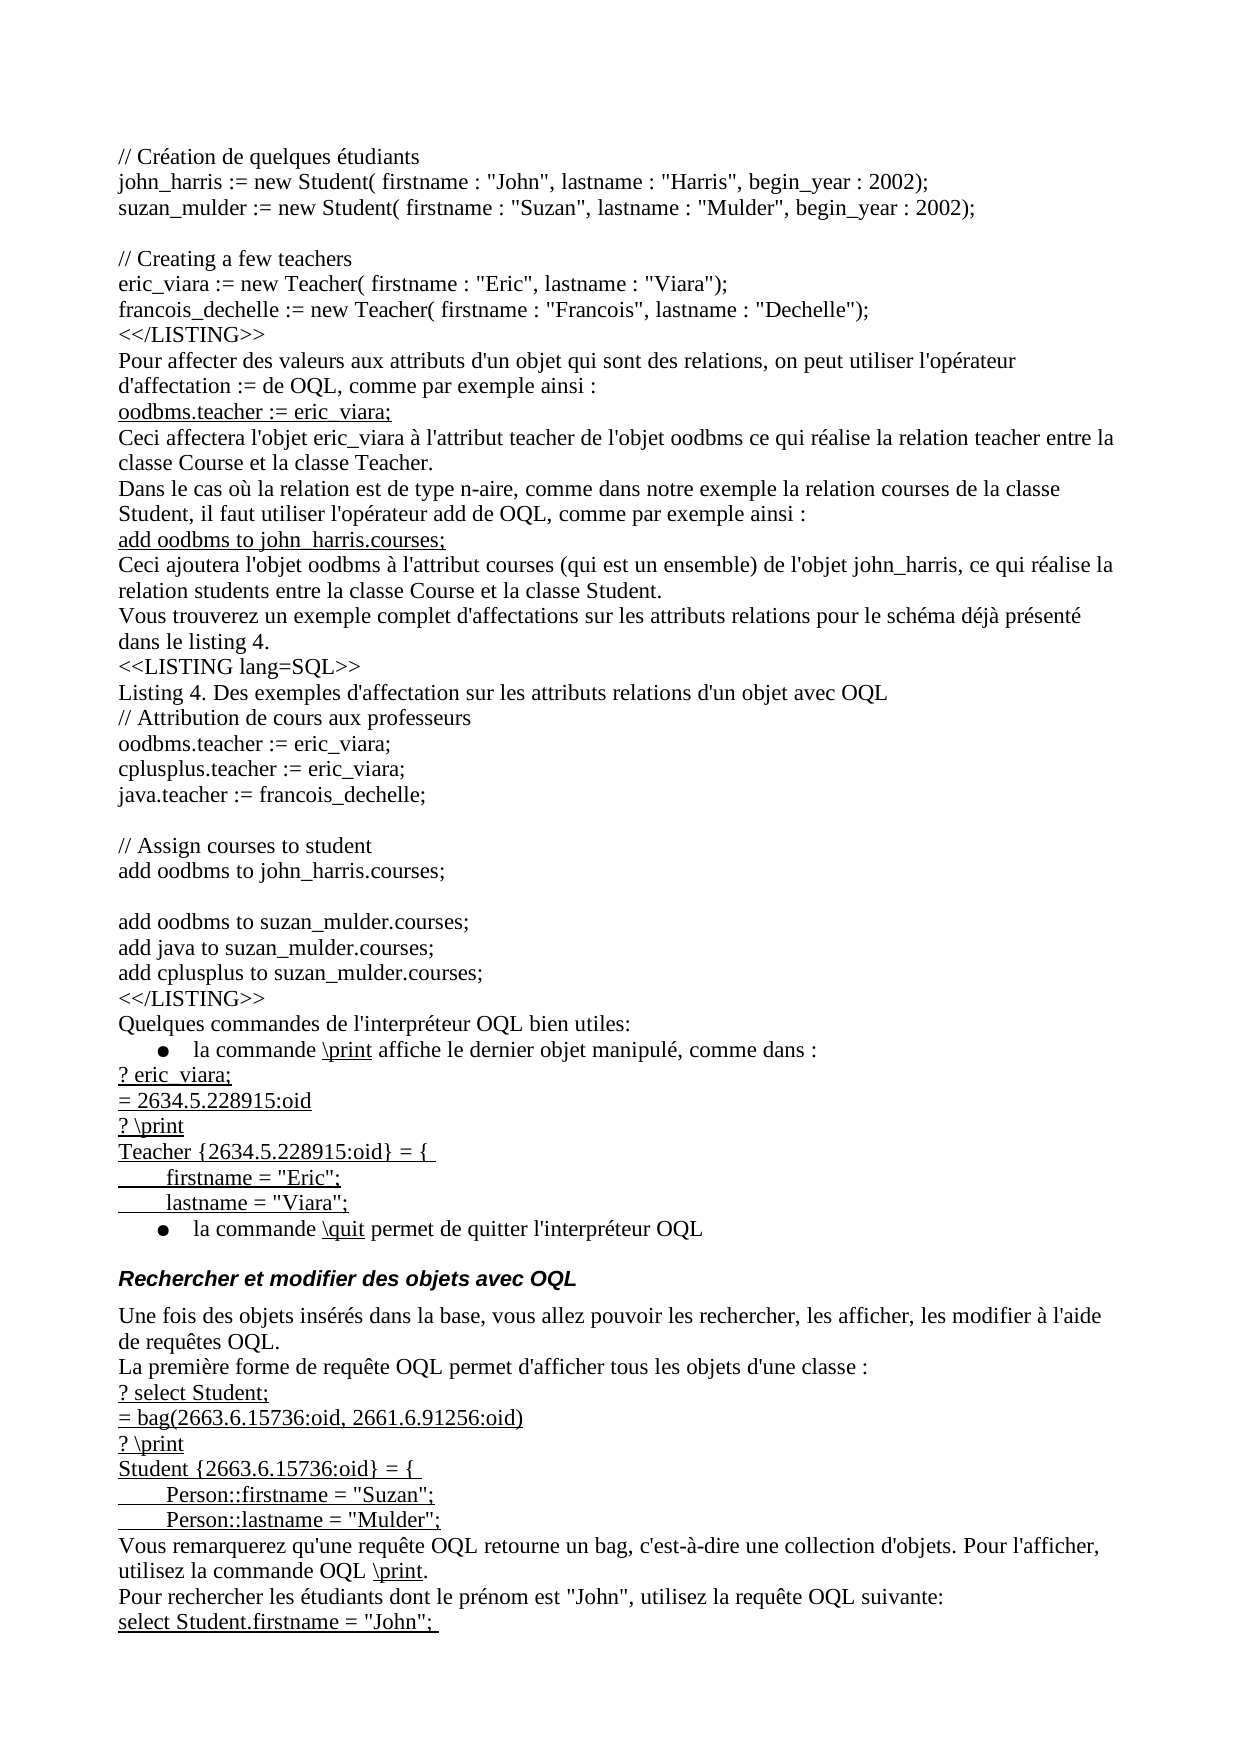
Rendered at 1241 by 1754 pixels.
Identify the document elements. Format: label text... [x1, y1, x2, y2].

text ? select Student; = bag(2663.6.15736:oid, 2661.6.91256:oid) ? \print Student {2663.6.15736:oid} = { Person::firstname = "Suzan"; Person::lastname = "Mulder"; [118, 1379, 1122, 1533]
text Pour rechercher les étudiants dont le prénom est "John", utilisez la requête OQL suivante: [118, 1584, 1122, 1609]
text ? eric_viara; = 2634.5.228915:oid ? \print Teacher {2634.5.228915:oid} = { firstname = "Eric"; lastname = "Viara"; [118, 1062, 1122, 1216]
text // Assign courses to student [118, 833, 1122, 858]
text suzan_mulder := new Student( firstname : "Suzan", lastname : "Mulder", begin_year : 2002); [118, 195, 1122, 220]
list la commande \print affiche le dernier objet manipulé, comme dans : [156, 1037, 1122, 1062]
text <<LISTING lang=SQL>> [118, 654, 1122, 679]
text <</LISTING>> [118, 322, 1122, 348]
text add oodbms to suzan_mulder.courses; [118, 909, 1122, 935]
text add java to suzan_mulder.courses; [118, 935, 1122, 960]
text john_harris := new Student( firstname : "John", lastname : "Harris", begin_year : 2002); [118, 169, 1122, 195]
text // Création de quelques étudiants [118, 144, 1122, 169]
list la commande \quit permet de quitter l'interpréteur OQL [156, 1216, 1122, 1241]
text <</LISTING>> [118, 986, 1122, 1011]
text add cplusplus to suzan_mulder.courses; [118, 960, 1122, 986]
text java.teacher := francois_dechelle; [118, 782, 1122, 807]
text Vous remarquerez qu'une requête OQL retourne un bag, c'est-à-dire une collection d'objets. Pour l'afficher, utilisez la commande OQL \print. [118, 1533, 1122, 1584]
text Ceci ajoutera l'objet oodbms à l'attribut courses (qui est un ensemble) de l'objet john_harris, ce qui réalise la relation students entre la classe Course et la classe Student. [118, 552, 1122, 603]
text // Creating a few teachers [118, 246, 1122, 271]
text oodbms.teacher := eric_viara; [118, 399, 1122, 424]
text Listing 4. Des exemples d'affectation sur les attributs relations d'un objet avec OQL [118, 679, 1122, 705]
text Dans le cas où la relation est de type n-aire, comme dans notre exemple la relation courses de la classe Student, il faut utiliser l'opérateur add de OQL, comme par exemple ainsi : [118, 475, 1122, 526]
text Quelques commandes de l'interpréteur OQL bien utiles: [118, 1011, 1122, 1037]
text francois_dechelle := new Teacher( firstname : "Francois", lastname : "Dechelle"); [118, 297, 1122, 322]
text Vous trouverez un exemple complet d'affectations sur les attributs relations pour le schéma déjà présenté dans le listing 4. [118, 603, 1122, 654]
text La première forme de requête OQL permet d'afficher tous les objets d'une classe : [118, 1354, 1122, 1379]
text add oodbms to john_harris.courses; [118, 858, 1122, 884]
text add oodbms to john_harris.courses; [118, 526, 1122, 552]
text // Attribution de cours aux professeurs [118, 705, 1122, 731]
text eric_viara := new Teacher( firstname : "Eric", lastname : "Viara"); [118, 271, 1122, 297]
text cplusplus.teacher := eric_viara; [118, 756, 1122, 782]
text Pour affecter des valeurs aux attributs d'un objet qui sont des relations, on peut utiliser l'opérateur d'affectation := de OQL, comme par exemple ainsi : [118, 348, 1122, 399]
subtitle Rechercher et modifier des objets avec OQL [118, 1266, 1122, 1291]
text Ceci affectera l'objet eric_viara à l'attribut teacher de l'objet oodbms ce qui réalise la relation teacher entre la classe Course et la classe Teacher. [118, 424, 1122, 475]
text Une fois des objets insérés dans la base, vous allez pouvoir les rechercher, les afficher, les modifier à l'aide de requêtes OQL. [118, 1303, 1122, 1354]
text oodbms.teacher := eric_viara; [118, 731, 1122, 756]
text select Student.firstname = "John"; [118, 1609, 1122, 1635]
